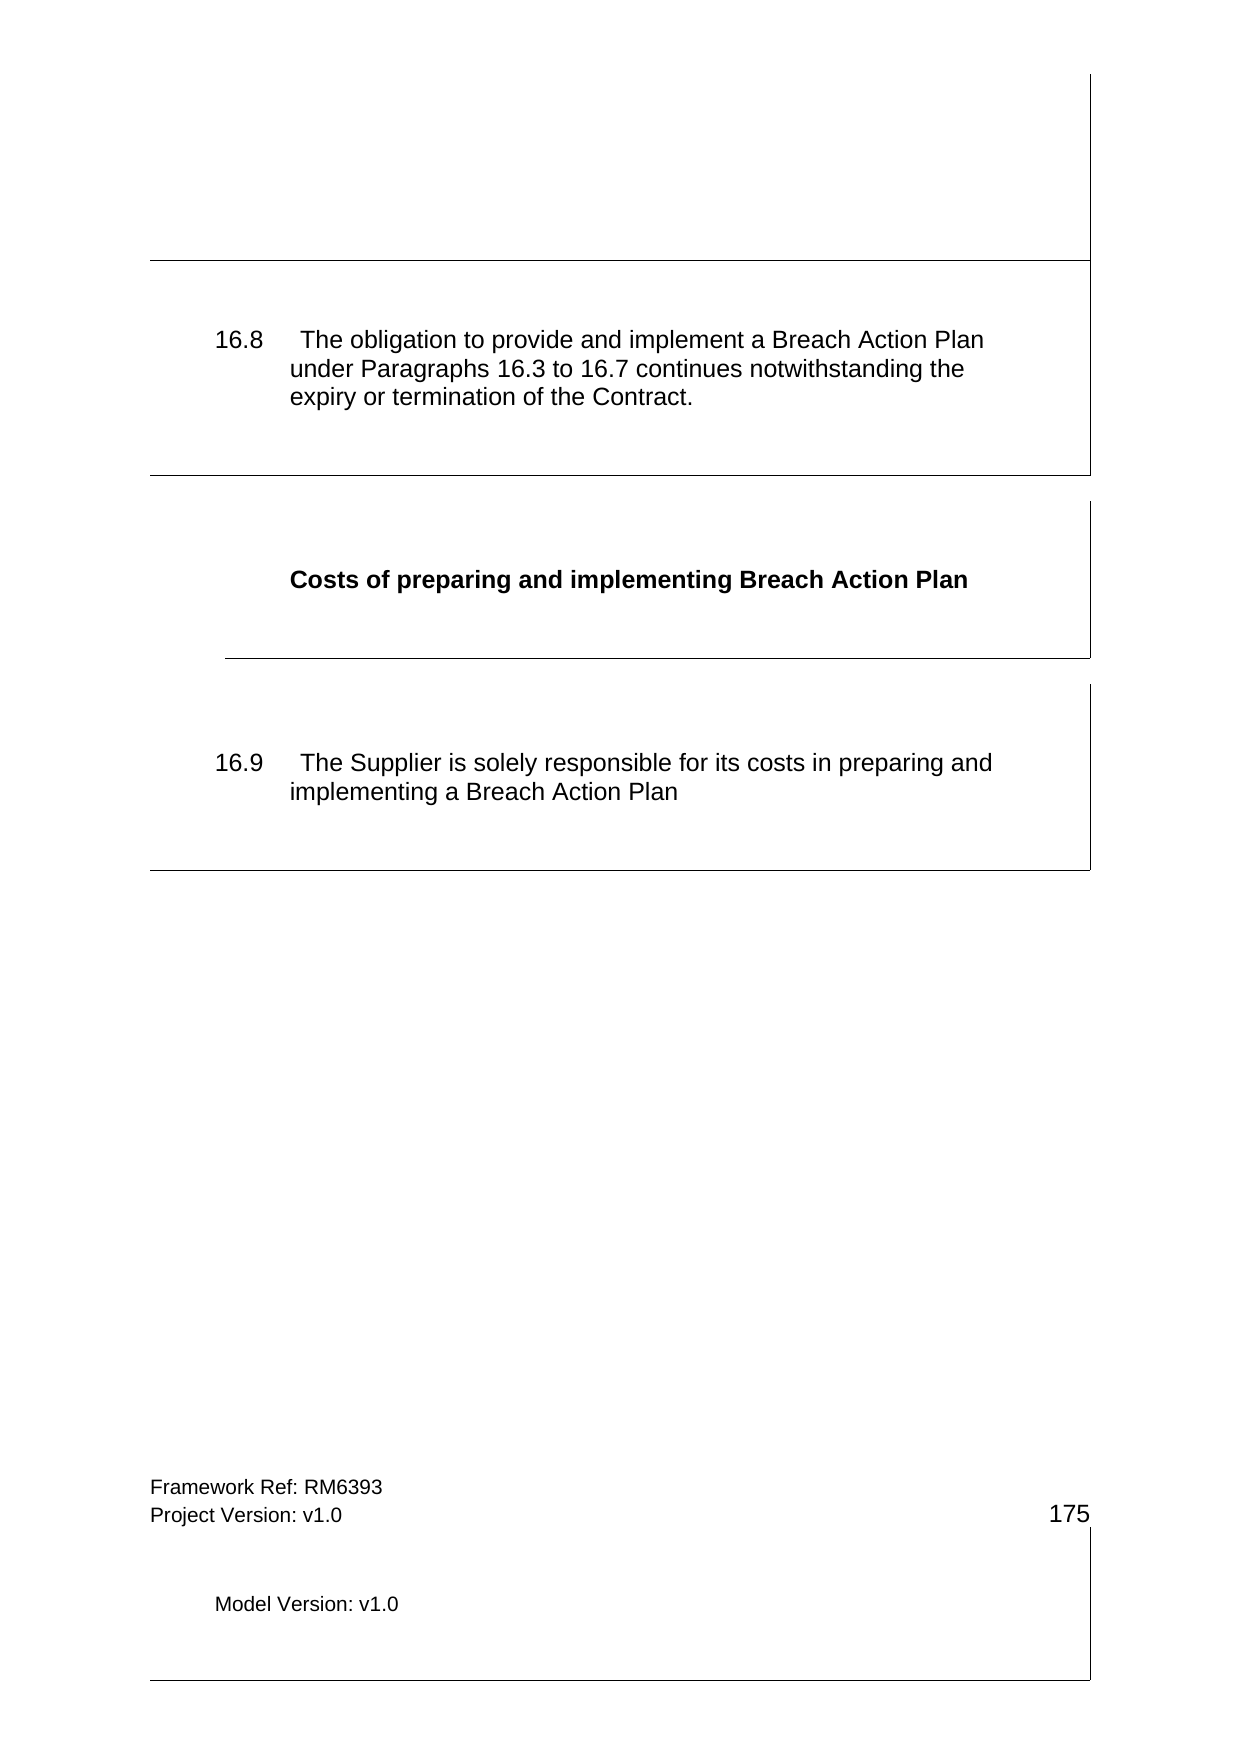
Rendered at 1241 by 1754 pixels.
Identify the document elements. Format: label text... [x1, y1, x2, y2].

text Costs of preparing and implementing Breach Action Plan [225, 501, 1090, 658]
list The Supplier is solely responsible for its costs in preparing and implementing a Breach Action Plan [150, 683, 1090, 870]
list The obligation to provide and implement a Breach Action Plan under Paragraphs 16.3 to 16.7 continues notwithstanding the expiry or termination of the Contract. [150, 260, 1090, 475]
